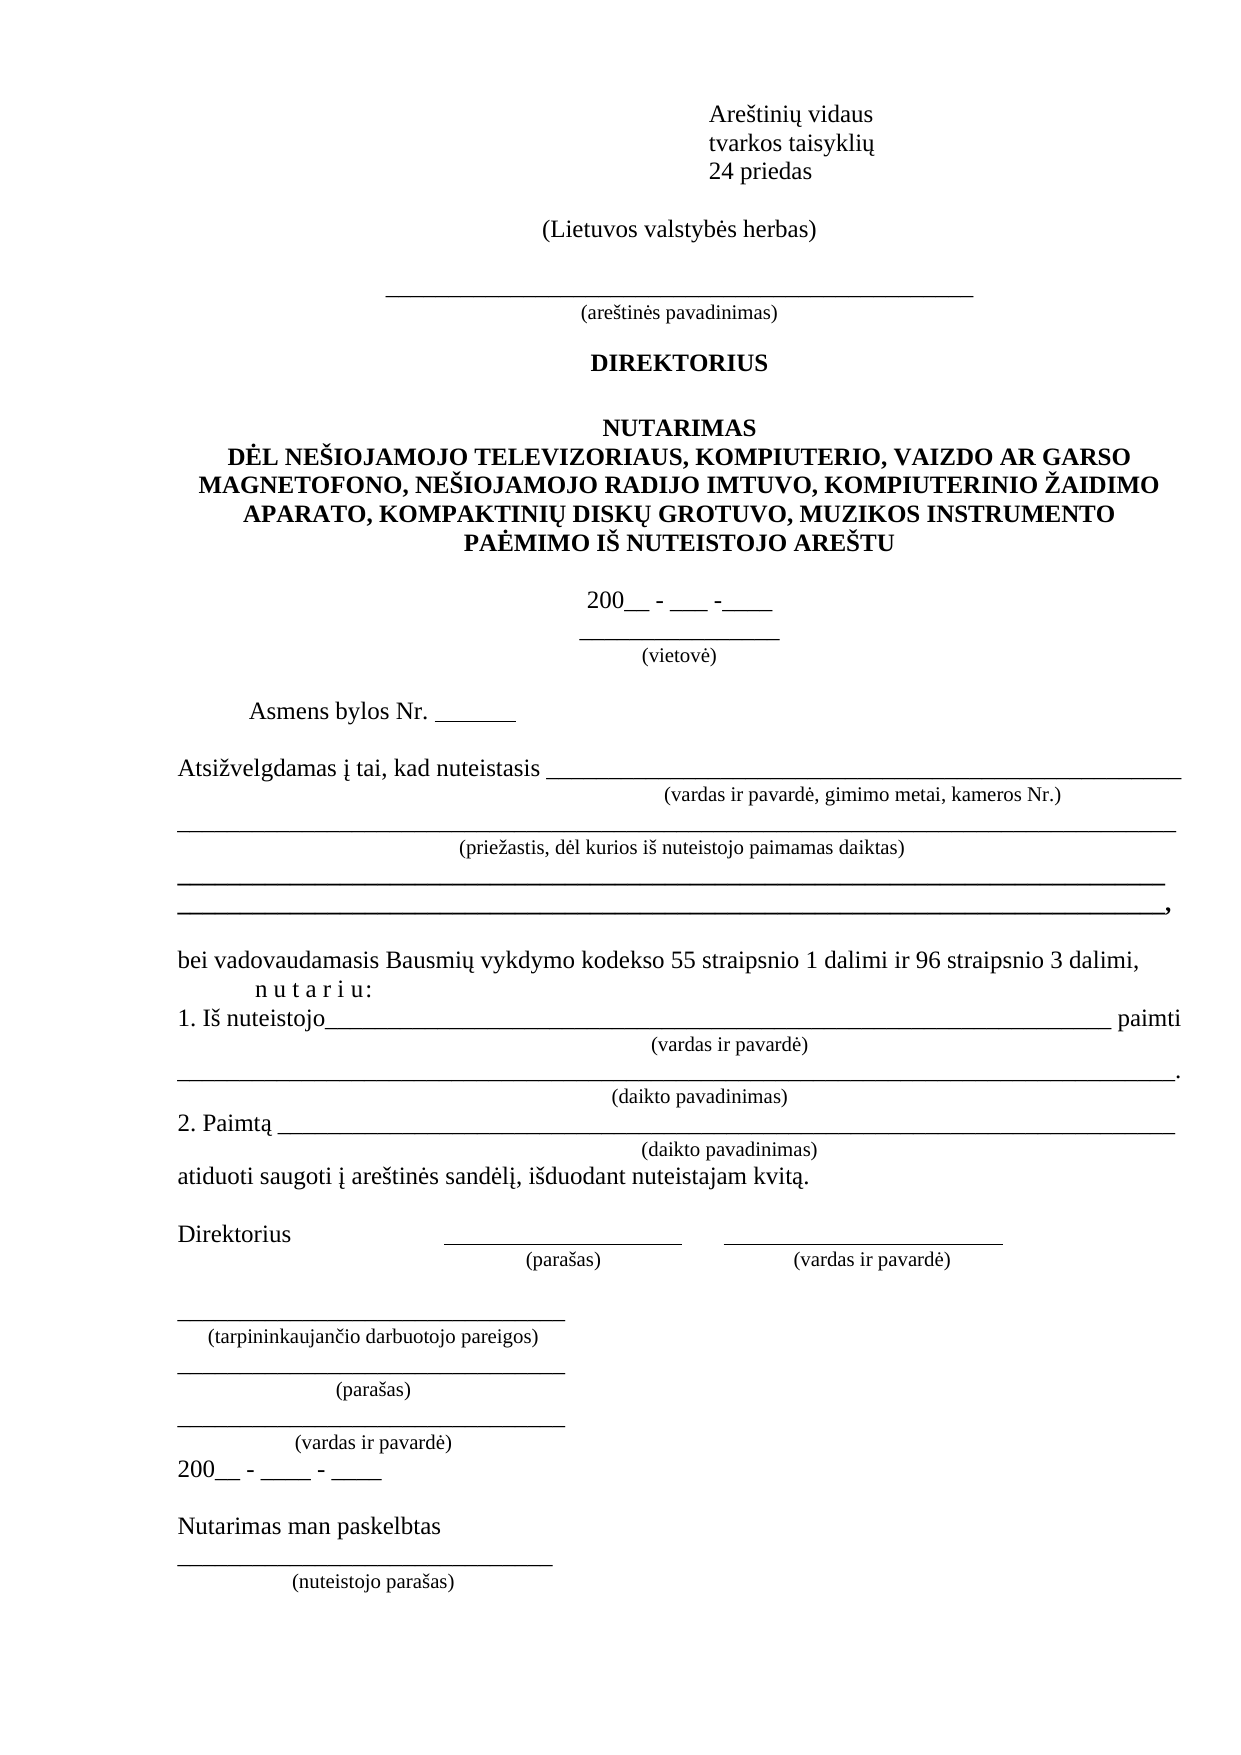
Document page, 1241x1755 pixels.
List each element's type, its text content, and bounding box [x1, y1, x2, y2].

text Atsižvelgdamas į tai, kad nuteistasis [177, 753, 1181, 782]
text (Lietuvos valstybės herbas) [177, 214, 1181, 243]
text PAĖMIMO IŠ NUTEISTOJO AREŠTU [177, 528, 1181, 557]
text ______________________________ [177, 1540, 1181, 1569]
text _______________________________ [177, 1296, 1181, 1324]
text (areštinės pavadinimas) [177, 300, 1181, 324]
text . [177, 1056, 1181, 1084]
text DĖL NEŠIOJAMOJO TELEVIZORIAUS, KOMPIUTERIO, VAIZDO AR GARSO MAGNETOFONO, NEŠIOJAMOJO RADIJO IMTUVO, KOMPIUTERINIO ŽAIDIMO [177, 442, 1181, 499]
text 2. Paimtą [177, 1108, 1181, 1137]
text tvarkos taisyklių [177, 128, 1181, 156]
text 1. Iš nuteistojo paimti [177, 1003, 1181, 1031]
text Direktorius [177, 1219, 1181, 1247]
text (parašas) [177, 1377, 1181, 1401]
text NUTARIMAS [177, 413, 1181, 442]
text nutariu: [177, 974, 1181, 1003]
text (tarpininkaujančio darbuotojo pareigos) [177, 1324, 1181, 1348]
text _______________________________________________________________________________ [177, 859, 1181, 888]
text atiduoti saugoti į areštinės sandėlį, išduodant nuteistajam kvitą. [177, 1161, 1181, 1190]
text ________________ [177, 614, 1181, 643]
text APARATO, KOMPAKTINIŲ DISKŲ GROTUVO, MUZIKOS INSTRUMENTO [177, 499, 1181, 528]
text (daikto pavadinimas) [177, 1084, 1181, 1108]
text (vardas ir pavardė) [177, 1031, 1181, 1056]
text (daikto pavadinimas) [177, 1137, 1181, 1161]
text Areštinių vidaus [709, 99, 1181, 128]
text _______________________________ [177, 1401, 1181, 1430]
text 24 priedas [177, 156, 1181, 185]
text (vietovė) [177, 643, 1181, 667]
text Asmens bylos Nr. [177, 696, 1181, 724]
text 200__ - ____ - ____ [177, 1454, 1181, 1483]
text 200__ - ___ -____ [177, 586, 1181, 614]
text (vardas ir pavardė, gimimo metai, kameros Nr.) [177, 782, 1181, 806]
text (nuteistojo parašas) [177, 1569, 1181, 1593]
text DIREKTORIUS [177, 348, 1181, 377]
text _______________________________________________________________________________, [177, 888, 1181, 916]
text (parašas) (vardas ir pavardė) [177, 1247, 1181, 1271]
text bei vadovaudamasis Bausmių vykdymo kodekso 55 straipsnio 1 dalimi ir 96 straipsnio 3 dalimi, [177, 945, 1181, 974]
text (vardas ir pavardė) [177, 1430, 1181, 1454]
text _______________________________ [177, 1348, 1181, 1377]
text _______________________________________________ [177, 271, 1181, 300]
text (priežastis, dėl kurios iš nuteistojo paimamas daiktas) [177, 835, 1181, 859]
text Nutarimas man paskelbtas [177, 1511, 1181, 1540]
